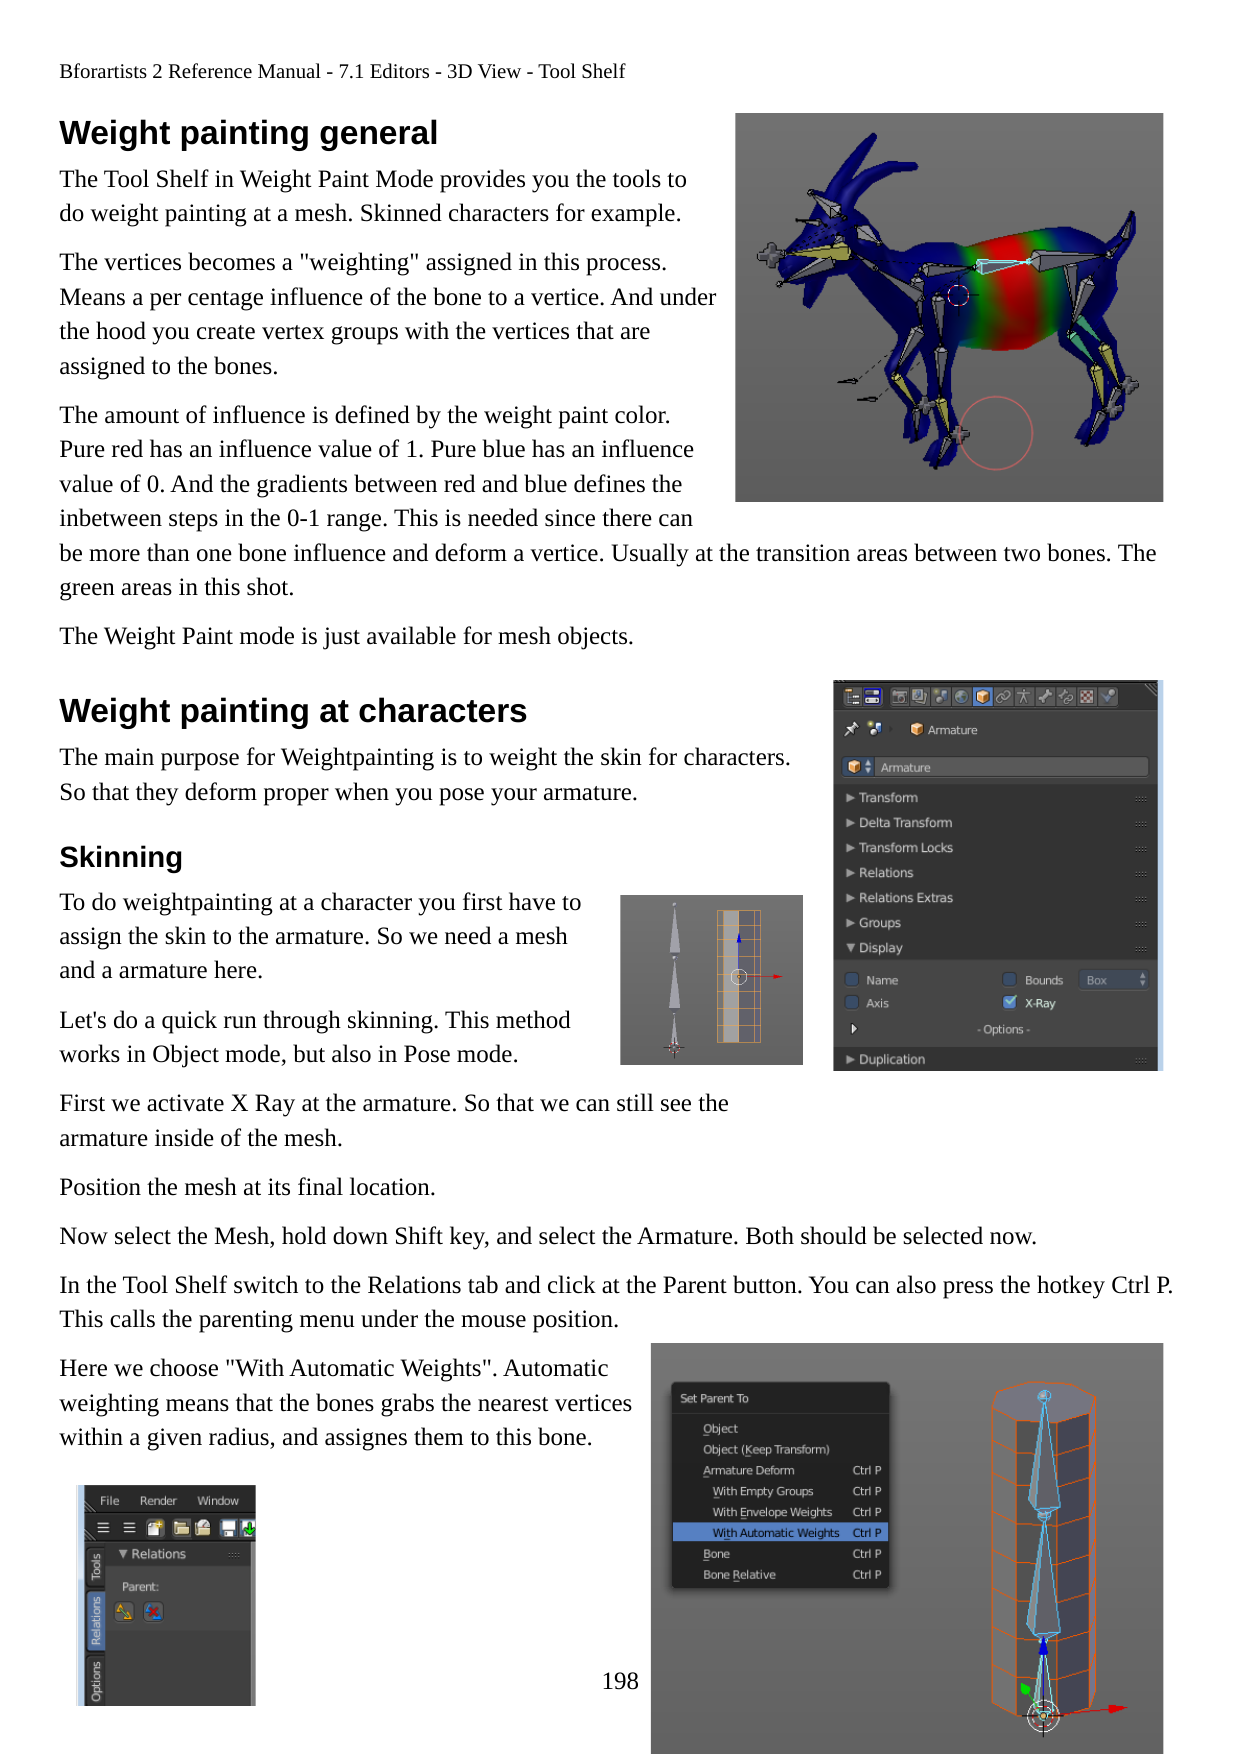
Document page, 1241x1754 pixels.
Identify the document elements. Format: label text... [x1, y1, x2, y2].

text In the Tool Shelf switch to the Relations tab and click at the Parent button. You can also press the hotkey Ctrl P. This calls the parenting menu under the mouse position. [59, 1270, 1181, 1333]
subtitle Weight painting at characters [59, 691, 833, 730]
picture [833, 680, 1164, 1071]
text Let's do a quick run through skinning. This method works in Object mode, but also in Pose mode. [59, 1005, 833, 1068]
text The vertices becomes a "weighting" assigned in this process. Means a per centage influence of the bone to a vertice. And under the hood you create vertex groups with the vertices that are assigned to the bones. [59, 247, 735, 379]
picture [735, 113, 1164, 502]
subtitle Weight painting general [59, 113, 735, 151]
text First we activate X Ray at the armature. So that we can still see the armature inside of the mesh. [59, 1088, 1181, 1151]
text The Tool Shelf in Weight Paint Mode provides you the tools to do weight painting at a mesh. Skinned characters for example. [59, 164, 735, 227]
picture [620, 895, 803, 1065]
picture [76, 1485, 256, 1706]
subtitle [1164, 113, 1181, 151]
subtitle Skinning [59, 840, 833, 874]
text Now select the Mesh, hold down Shift key, and select the Armature. Both should be selected now. [59, 1221, 1181, 1249]
picture [650, 1343, 1164, 1754]
subtitle [1164, 840, 1181, 874]
text The Weight Paint mode is just available for mesh objects. [59, 621, 1181, 650]
text Here we choose "With Automatic Weights". Automatic weighting means that the bones grabs the nearest vertices within a given radius, and assignes them to this bone. [59, 1353, 650, 1451]
subtitle [1164, 691, 1181, 730]
text Position the mesh at its final location. [59, 1172, 1181, 1201]
text To do weightpainting at a character you first have to assign the skin to the armature. So we need a mesh and a armature here. [59, 887, 833, 984]
text The main purpose for Weightpainting is to weight the skin for characters. So that they deform proper when you pose your armature. [59, 742, 833, 806]
text The amount of influence is defined by the weight paint color. Pure red has an influence value of 1. Pure blue has an influence value of 0. And the gradients between red and blue defines the inbetween steps in the 0-1 range. This is needed since there can be more than one bone influence and deform a vertice. Usually at the transition areas between two bones. The green areas in this shot. [59, 400, 1181, 601]
